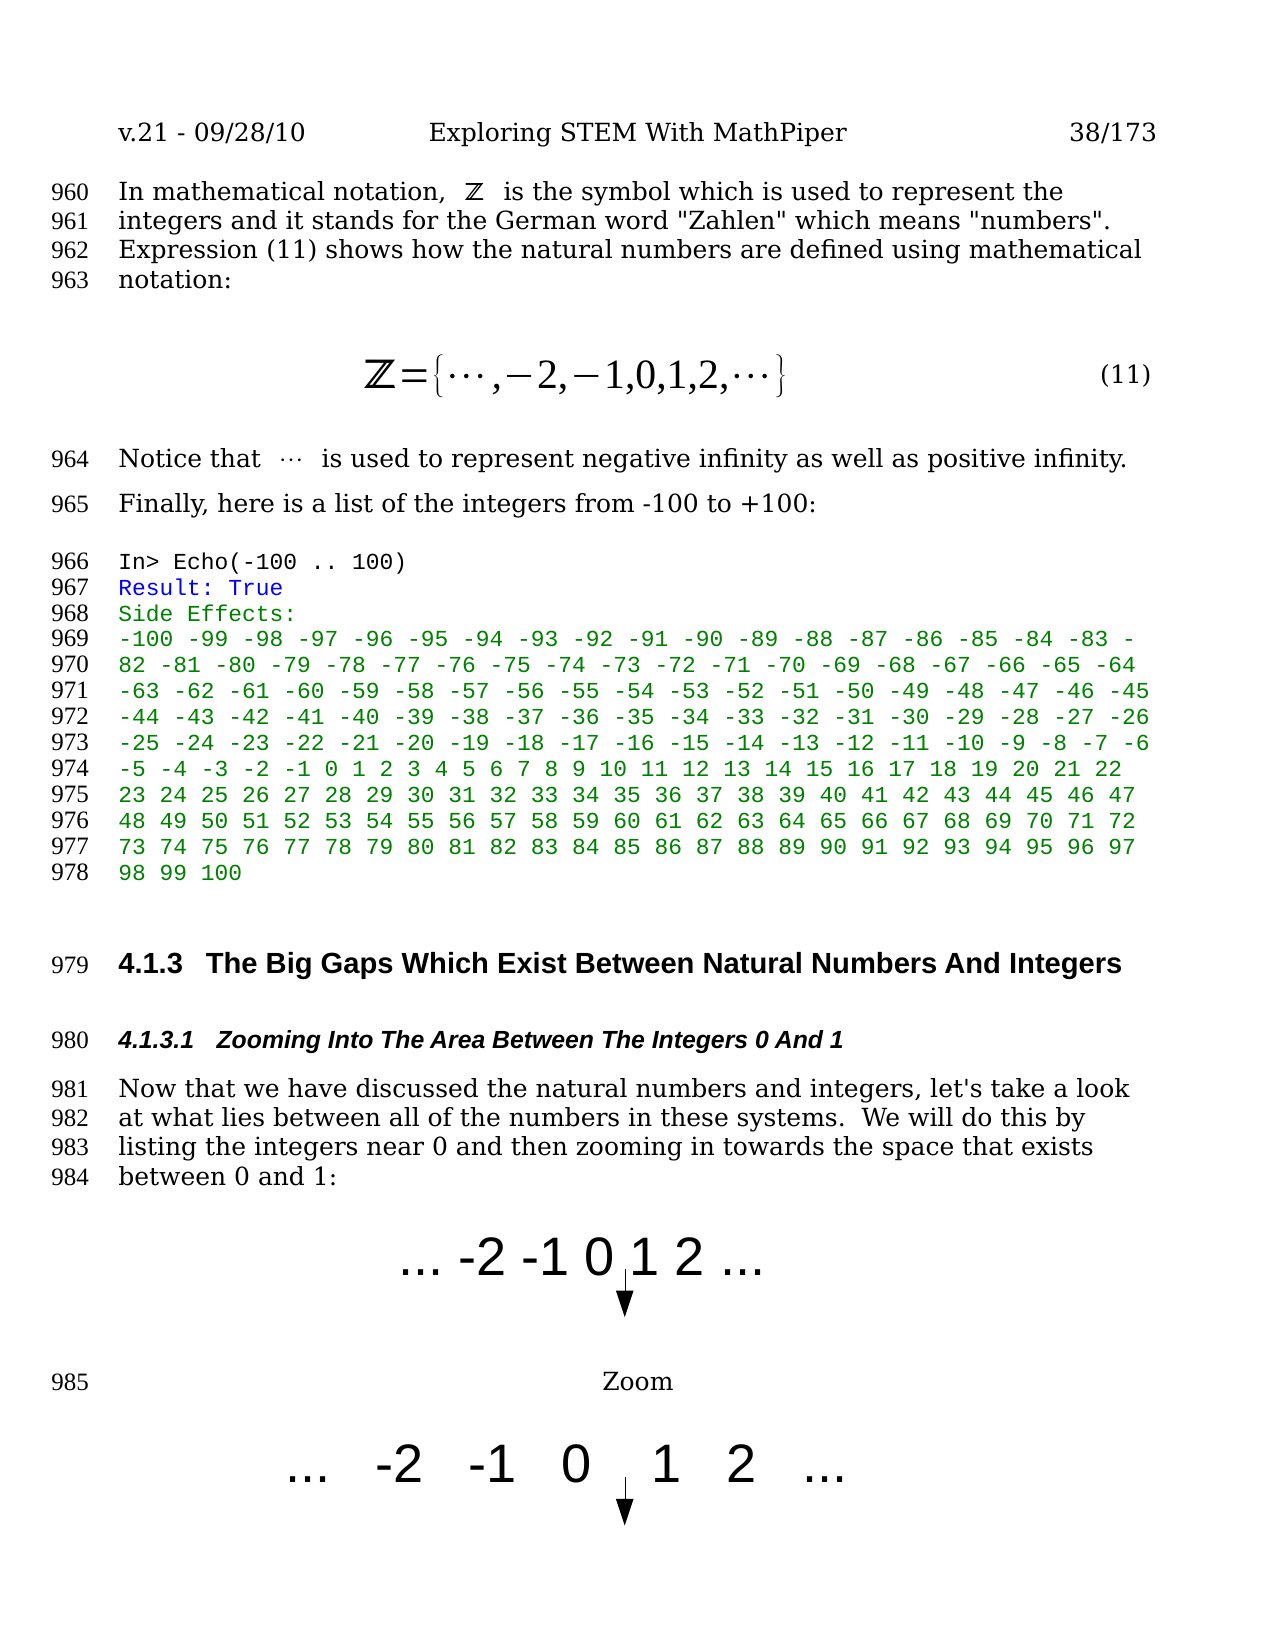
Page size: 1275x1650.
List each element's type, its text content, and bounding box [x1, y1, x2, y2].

text -100 -99 -98 -97 -96 -95 -94 -93 -92 -91 -90 -89 -88 -87 -86 -85 -84 -83 -82 -81 -80 -79 -78 -77 -76 -75 -74 -73 -72 -71 -70 -69 -68 -67 -66 -65 -64 -63 -62 -61 -60 -59 -58 -57 -56 -55 -54 -53 -52 -51 -50 -49 -48 -47 -46 -45 -44 -43 -42 -41 -40 -39 -38 -37 -36 -35 -34 -33 -32 -31 -30 -29 -28 -27 -26 -25 -24 -23 -22 -21 -20 -19 -18 -17 -16 -15 -14 -13 -12 -11 -10 -9 -8 -7 -6 -5 -4 -3 -2 -1 0 1 2 3 4 5 6 7 8 9 10 11 12 13 14 15 16 17 18 19 20 21 22 23 24 25 26 27 28 29 30 31 32 33 34 35 36 37 38 39 40 41 42 43 44 45 46 47 48 49 50 51 52 53 54 55 56 57 58 59 60 61 62 63 64 65 66 67 68 69 70 71 72 73 74 75 76 77 78 79 80 81 82 83 84 85 86 87 88 89 90 91 92 93 94 95 96 97 98 99 100 [118, 628, 1157, 887]
table_header (11) [1041, 344, 1157, 406]
text In mathematical notation,is the symbol which is used to represent the integers and it stands for the German word "Zahlen" which means "numbers". Expression (11) shows how the natural numbers are defined using mathematical notation: [118, 177, 1157, 294]
text Finally, here is a list of the integers from -100 to +100: [118, 489, 1157, 518]
text Now that we have discussed the natural numbers and integers, let's take a look at what lies between all of the numbers in these systems. We will do this by listing the integers near 0 and then zooming in towards the space that exists between 0 and 1: [118, 1074, 1157, 1191]
text Zoom [118, 1367, 1157, 1396]
subtitle Zooming Into The Area Between The Integers 0 And 1 [118, 1025, 1157, 1053]
text Notice thatis used to represent negative infinity as well as positive infinity. [118, 444, 1157, 474]
table_header [118, 344, 1041, 406]
text Side Effects: [118, 602, 1157, 628]
text Result: True [118, 576, 1157, 602]
text In> Echo(-100 .. 100) [118, 550, 1157, 576]
subtitle The Big Gaps Which Exist Between Natural Numbers And Integers [118, 946, 1157, 980]
